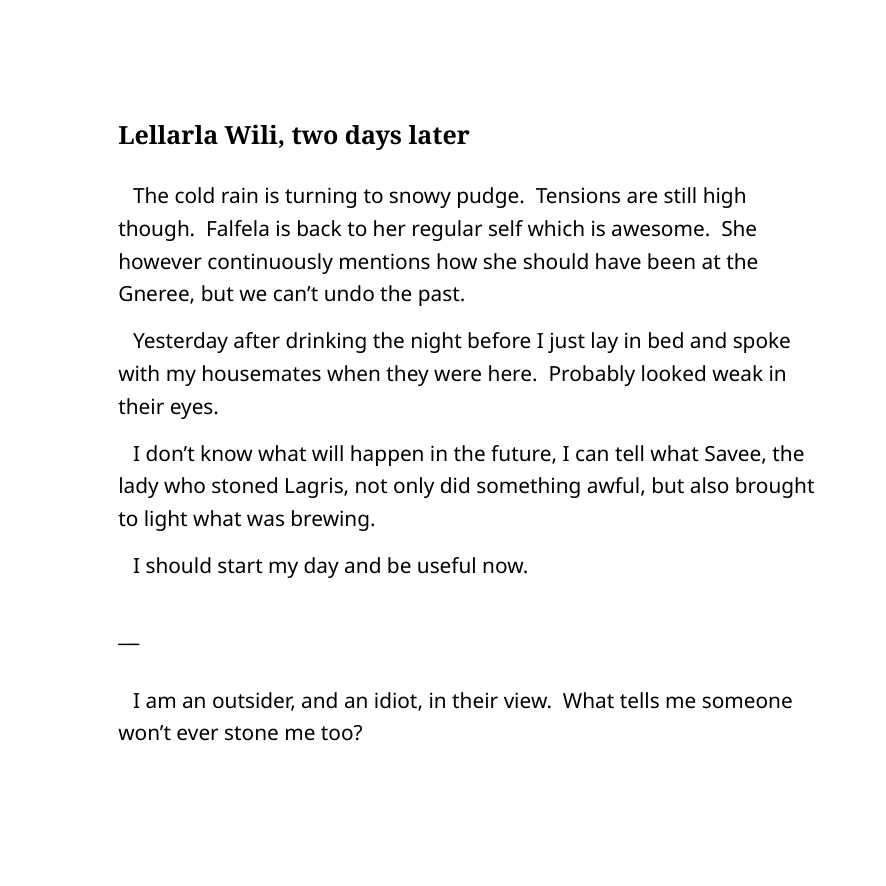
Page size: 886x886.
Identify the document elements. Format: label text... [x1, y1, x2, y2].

text The cold rain is turning to snowy pudge. Tensions are still high though. Falfela is back to her regular self which is awesome. She however continuously mentions how she should have been at the Gneree, but we can’t undo the past. [118, 182, 827, 308]
text Yesterday after drinking the night before I just lay in bed and spoke with my housemates when they were here. Probably looked weak in their eyes. [118, 327, 827, 420]
subtitle –– [118, 628, 827, 656]
subtitle Lellarla Wili, two days later [118, 118, 827, 152]
text I should start my day and be useful now. [118, 551, 827, 580]
text I don’t know what will happen in the future, I can tell what Savee, the lady who stoned Lagris, not only did something awful, but also brought to light what was brewing. [118, 439, 827, 533]
text I am an outsider, and an idiot, in their view. What tells me someone won’t ever stone me too? [118, 686, 827, 747]
